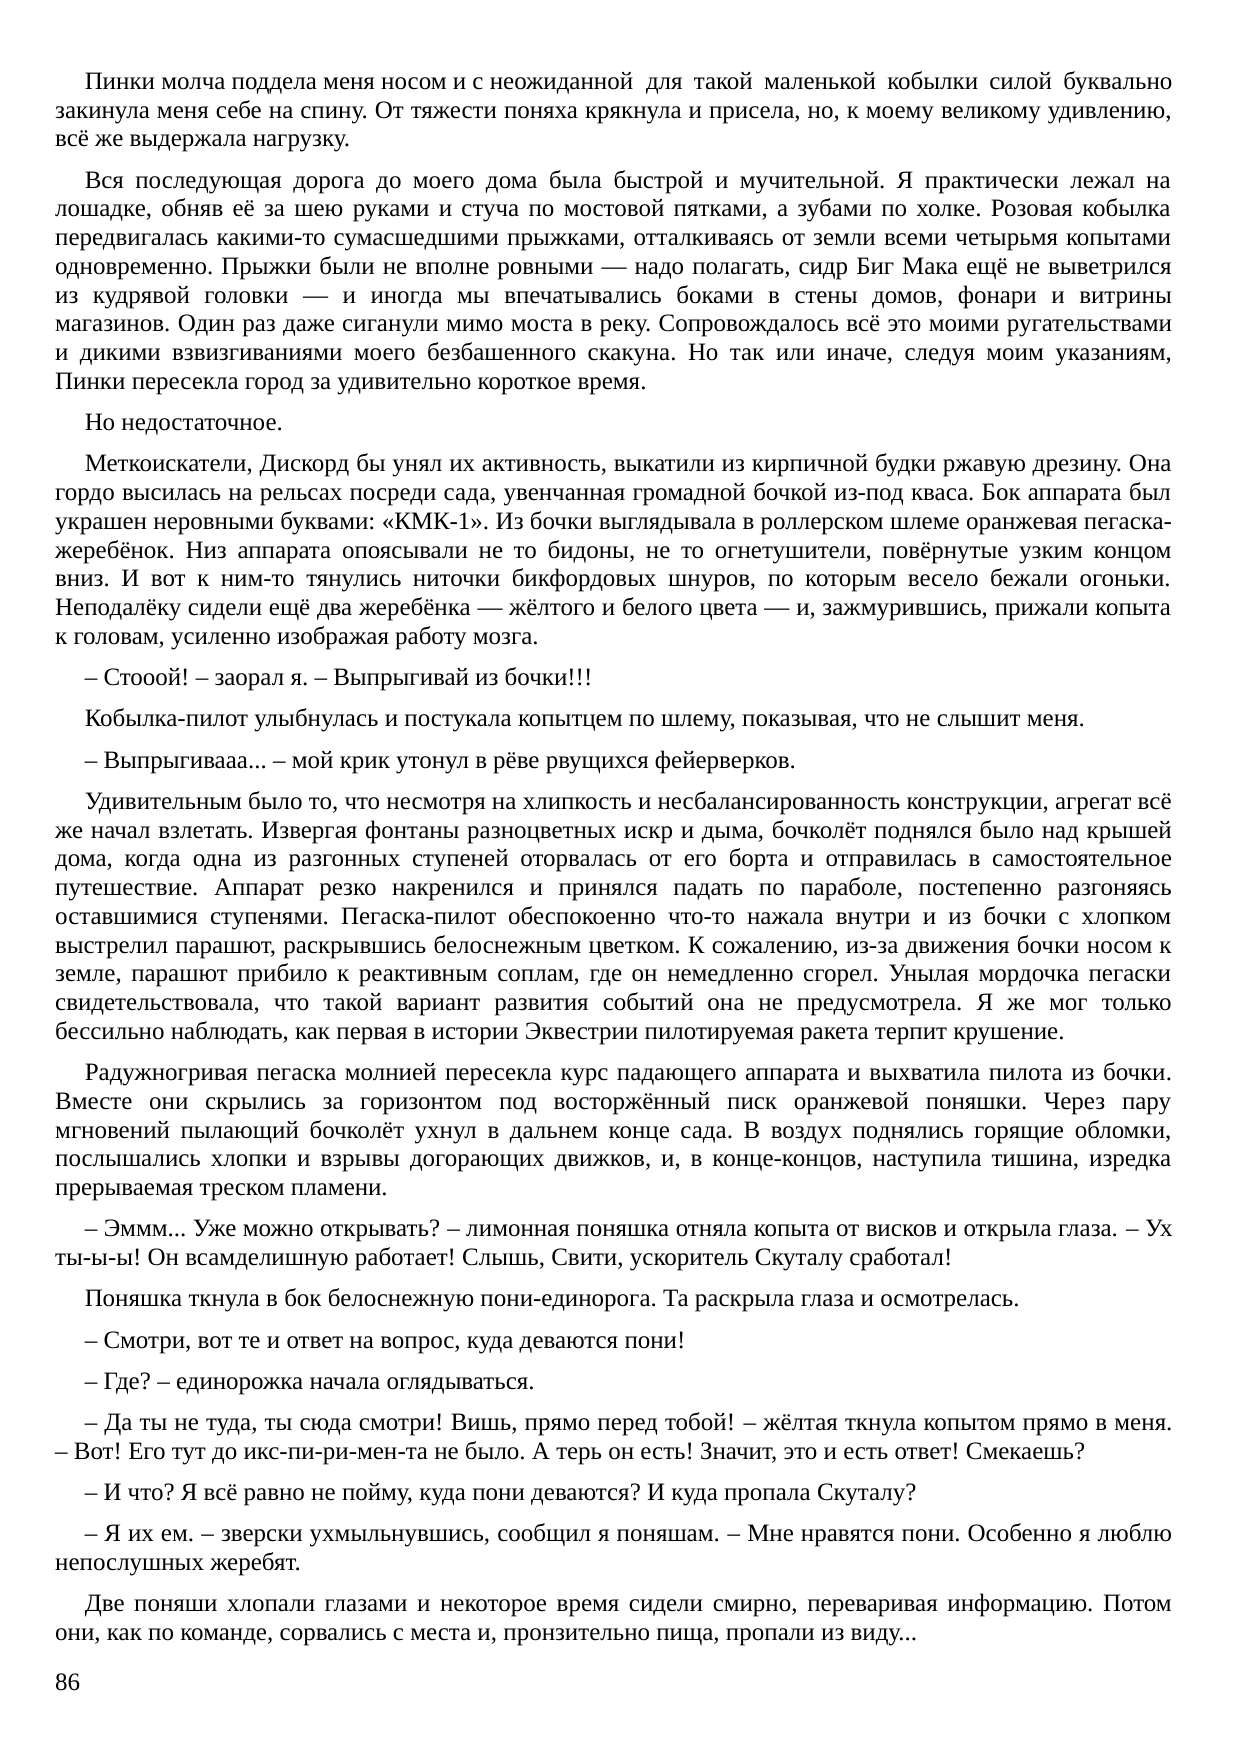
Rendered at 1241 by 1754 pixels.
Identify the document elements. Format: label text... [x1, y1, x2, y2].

text – Выпрыгивааа... – мой крик утонул в рёве рвущихся фейерверков. [55, 745, 1173, 773]
text Две поняши хлопали глазами и некоторое время сидели смирно, переваривая информацию. Потом они, как по команде, сорвались с места и, пронзительно пища, пропали из виду... [55, 1588, 1173, 1646]
text – Где? – единорожка начала оглядываться. [55, 1366, 1173, 1395]
text Поняшка ткнула в бок белоснежную пони-единорога. Та раскрыла глаза и осмотрелась. [55, 1283, 1173, 1312]
text – И что? Я всё равно не пойму, куда пони деваются? И куда пропала Скуталу? [55, 1477, 1173, 1506]
text Удивительным было то, что несмотря на хлипкость и несбалансированность конструкции, агрегат всё же начал взлетать. Извергая фонтаны разноцветных искр и дыма, бочколёт поднялся было над крышей дома, когда одна из разгонных ступеней оторвалась от его борта и отправилась в самостоятельное путешествие. Аппарат резко накренился и принялся падать по параболе, постепенно разгоняясь оставшимися ступенями. Пегаска-пилот обеспокоенно что-то нажала внутри и из бочки с хлопком выстрелил парашют, раскрывшись белоснежным цветком. К сожалению, из-за движения бочки носом к земле, парашют прибило к реактивным соплам, где он немедленно сгорел. Унылая мордочка пегаски свидетельствовала, что такой вариант развития событий она не предусмотрела. Я же мог только бессильно наблюдать, как первая в истории Эквестрии пилотируемая ракета терпит крушение. [55, 786, 1173, 1045]
text Кобылка-пилот улыбнулась и постукала копытцем по шлему, показывая, что не слышит меня. [55, 703, 1173, 732]
text – Да ты не туда, ты сюда смотри! Вишь, прямо перед тобой! – жёлтая ткнула копытом прямо в меня. – Вот! Его тут до икс-пи-ри-мен-та не было. А терь он есть! Значит, это и есть ответ! Смекаешь? [55, 1407, 1173, 1465]
text – Смотри, вот те и ответ на вопрос, куда деваются пони! [55, 1325, 1173, 1353]
text – Эммм... Уже можно открывать? – лимонная поняшка отняла копыта от висков и открыла глаза. – Ух ты-ы-ы! Он всамделишную работает! Слышь, Свити, ускоритель Скуталу сработал! [55, 1213, 1173, 1271]
text Меткоискатели, Дискорд бы унял их активность, выкатили из кирпичной будки ржавую дрезину. Она гордо высилась на рельсах посреди сада, увенчанная громадной бочкой из-под кваса. Бок аппарата был украшен неровными буквами: «КМК-1». Из бочки выглядывала в роллерском шлеме оранжевая пегаска-жеребёнок. Низ аппарата опоясывали не то бидоны, не то огнетушители, повёрнутые узким концом вниз. И вот к ним-то тянулись ниточки бикфордовых шнуров, по которым весело бежали огоньки. Неподалёку сидели ещё два жеребёнка — жёлтого и белого цвета — и, зажмурившись, прижали копыта к головам, усиленно изображая работу мозга. [55, 448, 1173, 650]
text Пинки молча поддела меня носом и с неожиданной для такой маленькой кобылки силой буквально закинула меня себе на спину. От тяжести поняха крякнула и присела, но, к моему великому удивлению, всё же выдержала нагрузку. [55, 66, 1173, 152]
text Вся последующая дорога до моего дома была быстрой и мучительной. Я практически лежал на лошадке, обняв её за шею руками и стуча по мостовой пятками, а зубами по холке. Розовая кобылка передвигалась какими-то сумасшедшими прыжками, отталкиваясь от земли всеми четырьмя копытами одновременно. Прыжки были не вполне ровными — надо полагать, сидр Биг Мака ещё не выветрился из кудрявой головки — и иногда мы впечатывались боками в стены домов, фонари и витрины магазинов. Один раз даже сиганули мимо моста в реку. Сопровождалось всё это моими ругательствами и дикими взвизгиваниями моего безбашенного скакуна. Но так или иначе, следуя моим указаниям, Пинки пересекла город за удивительно короткое время. [55, 165, 1173, 395]
text – Стооой! – заорал я. – Выпрыгивай из бочки!!! [55, 662, 1173, 691]
text Но недостаточное. [55, 407, 1173, 436]
text Радужногривая пегаска молнией пересекла курс падающего аппарата и выхватила пилота из бочки. Вместе они скрылись за горизонтом под восторжённый писк оранжевой поняшки. Через пару мгновений пылающий бочколёт ухнул в дальнем конце сада. В воздух поднялись горящие обломки, послышались хлопки и взрывы догорающих движков, и, в конце-концов, наступила тишина, изредка прерываемая треском пламени. [55, 1057, 1173, 1201]
text – Я их ем. – зверски ухмыльнувшись, сообщил я поняшам. – Мне нравятся пони. Особенно я люблю непослушных жеребят. [55, 1518, 1173, 1576]
